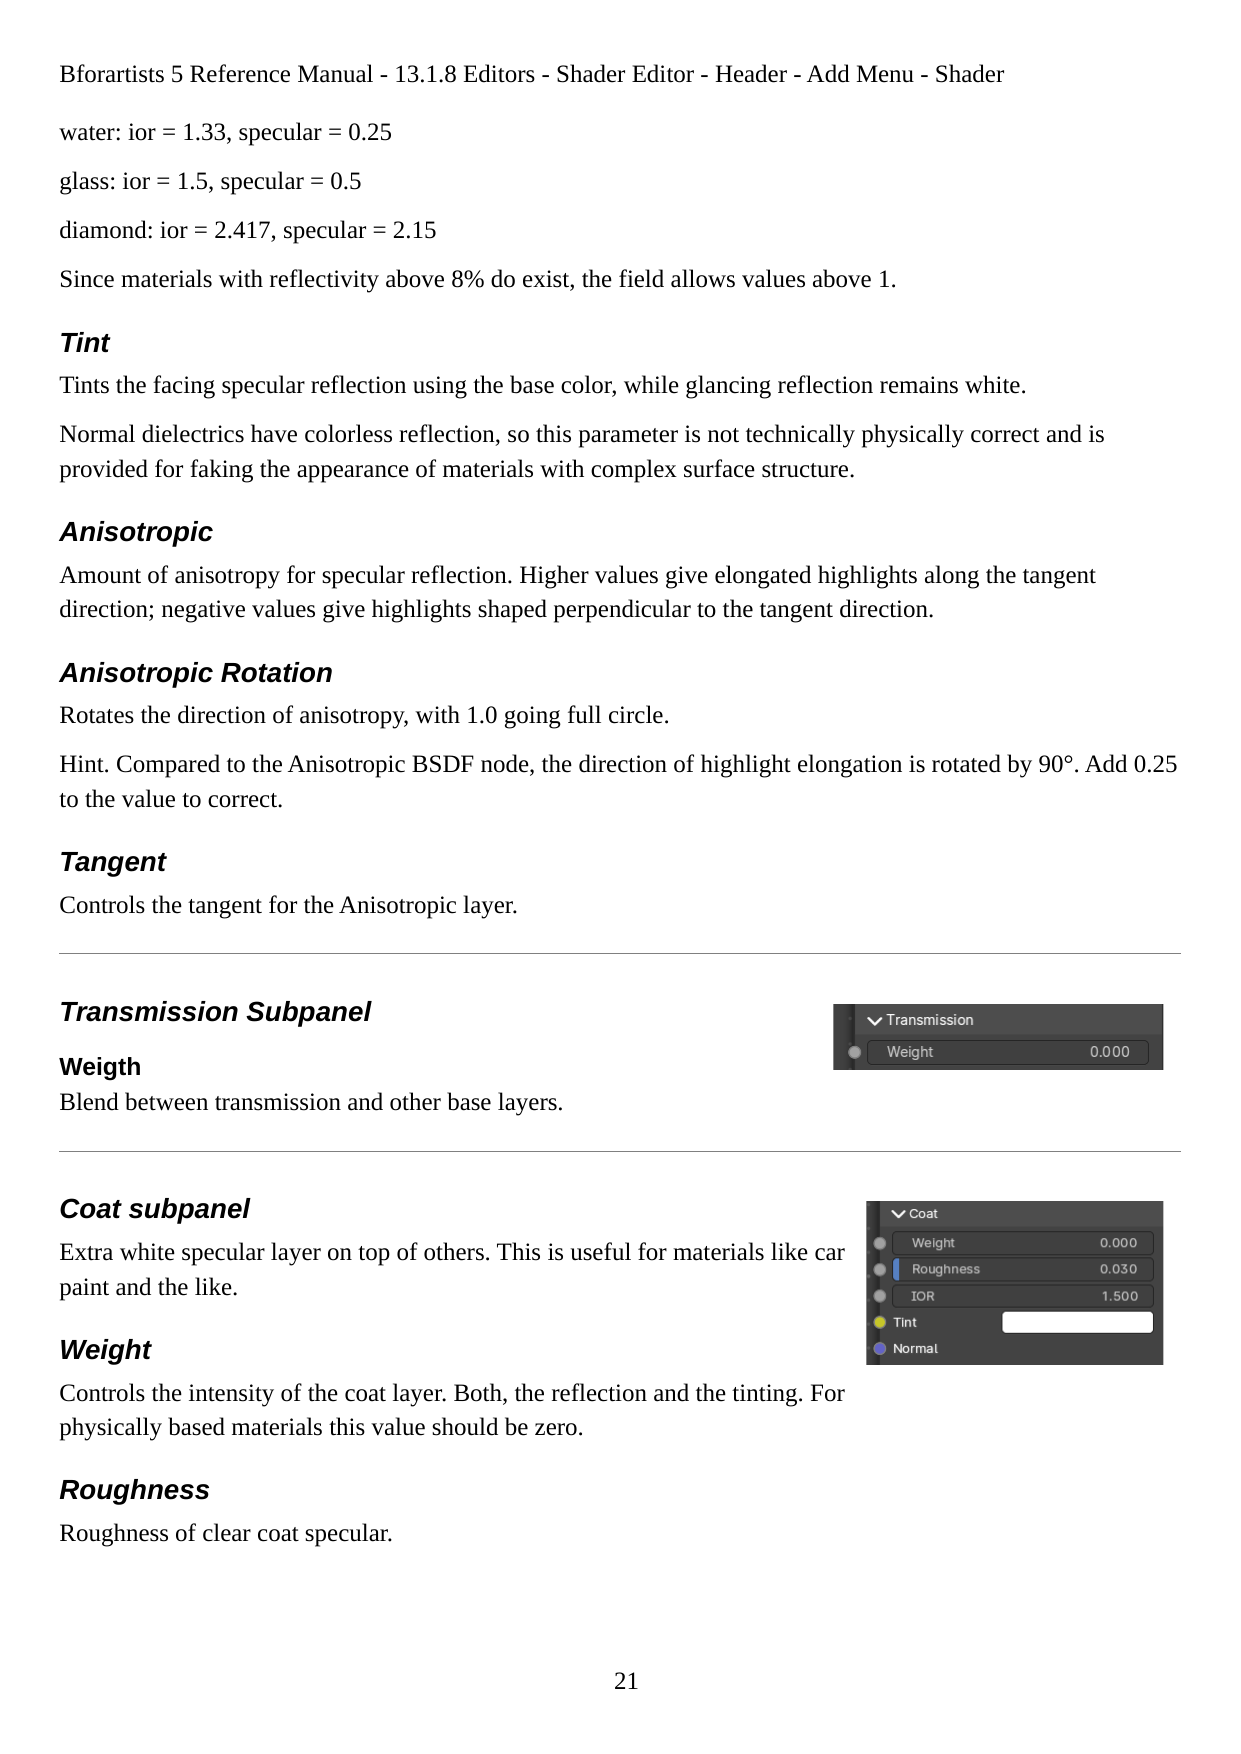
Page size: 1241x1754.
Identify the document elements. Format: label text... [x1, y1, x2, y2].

text Since materials with reflectivity above 8% do exist, the field allows values above 1. [59, 264, 1181, 293]
subtitle Coat subpanel [59, 1193, 1181, 1225]
text Rotates the direction of anisotropy, with 1.0 going full circle. [59, 700, 1181, 729]
text Normal dielectrics have colorless reflection, so this parameter is not technically physically correct and is provided for faking the appearance of materials with complex surface structure. [59, 419, 1181, 483]
text diamond: ior = 2.417, specular = 2.15 [59, 215, 1181, 244]
subtitle Roughness [59, 1474, 1181, 1506]
picture [833, 1004, 1164, 1070]
subtitle Transmission Subpanel [59, 996, 1181, 1027]
text Amount of anisotropy for specular reflection. Higher values give elongated highlights along the tangent direction; negative values give highlights shaped perpendicular to the tangent direction. [59, 560, 1181, 623]
text water: ior = 1.33, specular = 0.25 [59, 117, 1181, 146]
subtitle Anisotropic [59, 516, 1181, 547]
text Tints the facing specular reflection using the base color, while glancing reflection remains white. [59, 370, 1181, 399]
picture [866, 1201, 1164, 1365]
text Roughness of clear coat specular. [59, 1518, 1181, 1547]
text Controls the intensity of the coat layer. Both, the reflection and the tinting. For physically based materials this value should be zero. [59, 1378, 1181, 1441]
text glass: ior = 1.5, specular = 0.5 [59, 166, 1181, 195]
subtitle Anisotropic Rotation [59, 656, 1181, 688]
subtitle Weight [59, 1333, 866, 1365]
subtitle Tint [59, 326, 1181, 358]
text Extra white specular layer on top of others. This is useful for materials like car paint and the like. [59, 1237, 866, 1301]
text Blend between transmission and other base layers. [59, 1087, 1181, 1116]
subtitle Tangent [59, 845, 1181, 877]
text Controls the tangent for the Anisotropic layer. [59, 890, 1181, 918]
subtitle [1164, 1333, 1181, 1365]
subtitle Weigth [59, 1052, 1181, 1081]
text Hint. Compared to the Anisotropic BSDF node, the direction of highlight elongation is rotated by 90°. Add 0.25 to the value to correct. [59, 749, 1181, 813]
